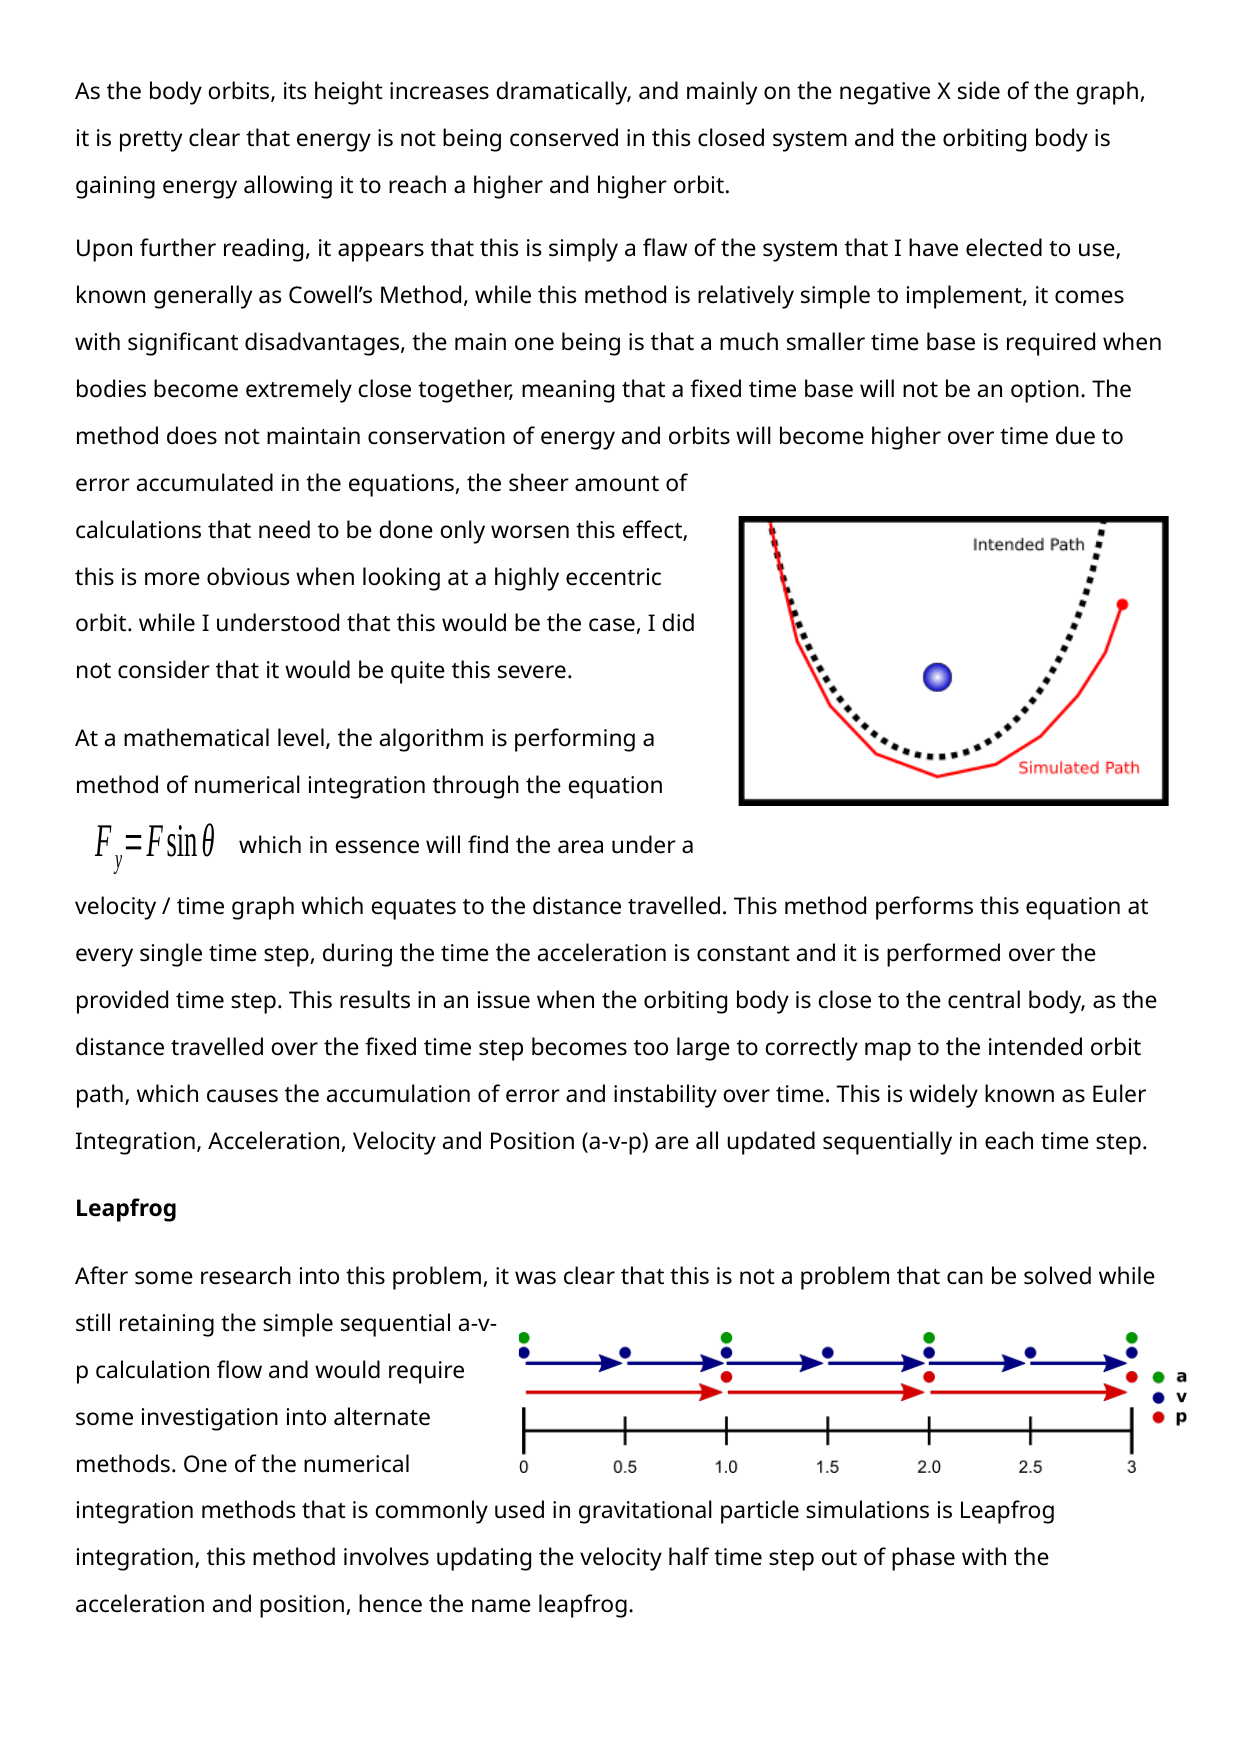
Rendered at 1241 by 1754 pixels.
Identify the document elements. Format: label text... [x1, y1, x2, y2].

picture [738, 516, 1169, 806]
picture [518, 1332, 1187, 1473]
text Leapfrog [75, 1192, 1165, 1223]
text At a mathematical level, the algorithm is performing a method of numerical integration through the equation which in essence will find the area under a velocity / time graph which equates to the distance travelled. This method performs this equation at every single time step, during the time the acceleration is constant and it is performed over the provided time step. This results in an issue when the orbiting body is close to the central body, as the distance travelled over the fixed time step becomes too large to correctly map to the intended orbit path, which causes the accumulation of error and instability over time. This is widely known as Euler Integration, Acceleration, Velocity and Position (a-v-p) are all updated sequentially in each time step. [75, 722, 1165, 1156]
text As the body orbits, its height increases dramatically, and mainly on the negative X side of the graph, it is pretty clear that energy is not being conserved in this closed system and the orbiting body is gaining energy allowing it to reach a higher and higher orbit. [75, 75, 1165, 200]
text Upon further reading, it appears that this is simply a flaw of the system that I have elected to use, known generally as Cowell’s Method, while this method is relatively simple to implement, it comes with significant disadvantages, the main one being is that a much smaller time base is required when bodies become extremely close together, meaning that a fixed time base will not be an option. The method does not maintain conservation of energy and orbits will become higher over time due to error accumulated in the equations, the sheer amount of calculations that need to be done only worsen this effect, this is more obvious when looking at a highly eccentric orbit. while I understood that this would be the case, I did not consider that it would be quite this severe. [75, 232, 1165, 685]
text After some research into this problem, it was clear that this is not a problem that can be solved while still retaining the simple sequential a-v-p calculation flow and would require some investigation into alternate methods. One of the numerical integration methods that is commonly used in gravitational particle simulations is Leapfrog integration, this method involves updating the velocity half time step out of phase with the acceleration and position, hence the name leapfrog. [75, 1260, 1165, 1619]
